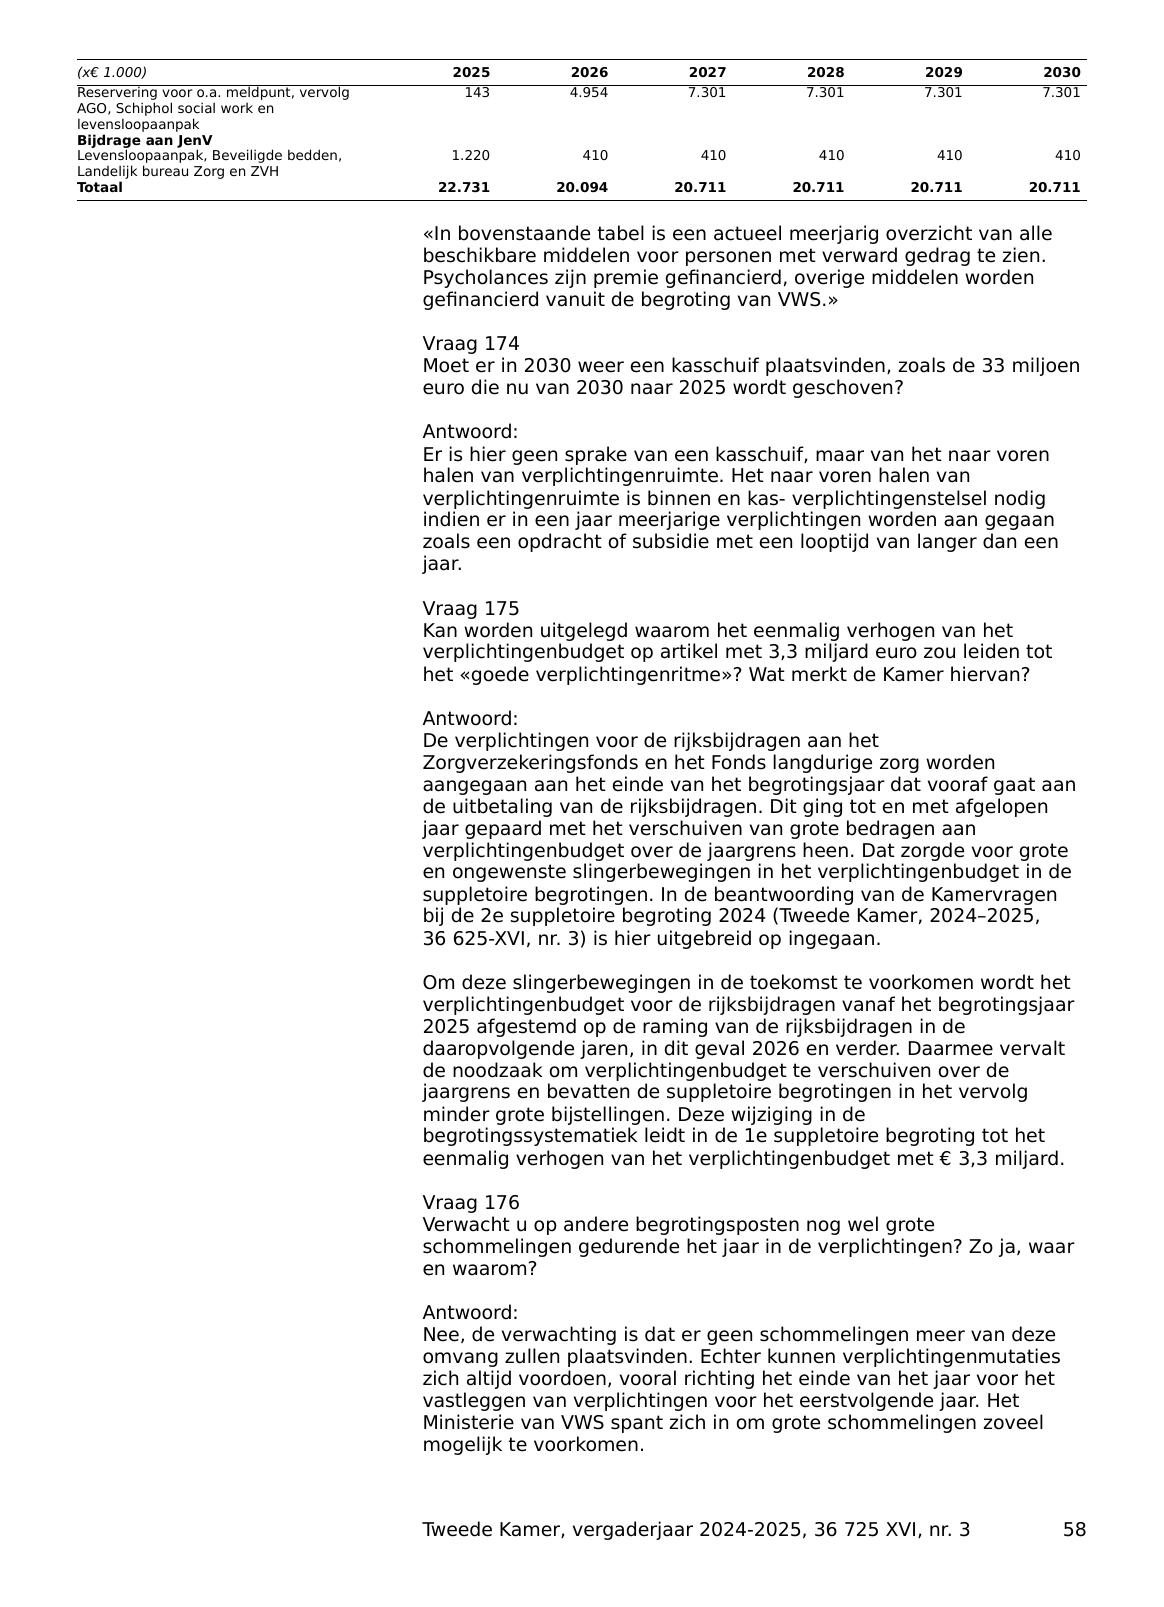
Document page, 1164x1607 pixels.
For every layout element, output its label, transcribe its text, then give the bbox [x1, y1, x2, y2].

table_cell 20.711 [850, 180, 968, 200]
text Vraag 174 [422, 333, 1087, 355]
table_cell 143 [378, 86, 496, 132]
table_header 2030 [969, 60, 1087, 85]
table_cell Levensloopaanpak, Beveiligde bedden, Landelijk bureau Zorg en ZVH [77, 148, 378, 179]
table_cell 410 [732, 148, 850, 179]
table_header 2028 [732, 60, 850, 85]
text Nee, de verwachting is dat er geen schommelingen meer van deze omvang zullen plaatsvinden. Echter kunnen verplichtingenmutaties zich altijd voordoen, vooral richting het einde van het jaar voor het vastleggen van verplichtingen voor het eerstvolgende jaar. Het Ministerie van VWS spant zich in om grote schommelingen zoveel mogelijk te voorkomen. [422, 1324, 1087, 1456]
table_header 2029 [850, 60, 968, 85]
text Verwacht u op andere begrotingsposten nog wel grote schommelingen gedurende het jaar in de verplichtingen? Zo ja, waar en waarom? [422, 1213, 1087, 1279]
text Antwoord: [422, 421, 1087, 443]
table_cell 7.301 [732, 86, 850, 132]
table_cell 20.094 [496, 180, 614, 200]
table_cell 410 [850, 148, 968, 179]
table_cell 1.220 [378, 148, 496, 179]
table_cell 20.711 [969, 180, 1087, 200]
text Vraag 175 [422, 597, 1087, 619]
table_cell 410 [969, 148, 1087, 179]
table_cell 20.711 [732, 180, 850, 200]
text Om deze slingerbewegingen in de toekomst te voorkomen wordt het verplichtingenbudget voor de rijksbijdragen vanaf het begrotingsjaar 2025 afgestemd op de raming van de rijksbijdragen in de daaropvolgende jaren, in dit geval 2026 en verder. Daarmee vervalt de noodzaak om verplichtingenbudget te verschuiven over de jaargrens en bevatten de suppletoire begrotingen in het vervolg minder grote bijstellingen. Deze wijziging in de begrotingssystematiek leidt in de 1e suppletoire begroting tot het eenmalig verhogen van het verplichtingenbudget met € 3,3 miljard. [422, 972, 1087, 1169]
table_cell Reservering voor o.a. meldpunt, vervolg AGO, Schiphol social work en levensloopaanpak [77, 86, 378, 132]
table_cell 410 [496, 148, 614, 179]
text Antwoord: [422, 1302, 1087, 1324]
table_cell 22.731 [378, 180, 496, 200]
text «In bovenstaande tabel is een actueel meerjarig overzicht van alle beschikbare middelen voor personen met verward gedrag te zien. Psycholances zijn premie gefinancierd, overige middelen worden gefinancierd vanuit de begroting van VWS.» [422, 223, 1087, 311]
table_cell 4.954 [496, 86, 614, 132]
text Moet er in 2030 weer een kasschuif plaatsvinden, zoals de 33 miljoen euro die nu van 2030 naar 2025 wordt geschoven? [422, 355, 1087, 399]
table_cell [614, 133, 732, 148]
table_header 2025 [378, 60, 496, 85]
table_cell [378, 133, 496, 148]
table_cell 7.301 [614, 86, 732, 132]
table_cell Bijdrage aan JenV [77, 133, 378, 148]
text Vraag 176 [422, 1192, 1087, 1213]
text Kan worden uitgelegd waarom het eenmalig verhogen van het verplichtingenbudget op artikel met 3,3 miljard euro zou leiden tot het «goede verplichtingenritme»? Wat merkt de Kamer hiervan? [422, 619, 1087, 685]
table_cell [732, 133, 850, 148]
text Antwoord: [422, 708, 1087, 729]
text Er is hier geen sprake van een kasschuif, maar van het naar voren halen van verplichtingenruimte. Het naar voren halen van verplichtingenruimte is binnen en kas- verplichtingenstelsel nodig indien er in een jaar meerjarige verplichtingen worden aan gegaan zoals een opdracht of subsidie met een looptijd van langer dan een jaar. [422, 443, 1087, 575]
table_header (x€ 1.000) [77, 60, 378, 85]
table_cell 20.711 [614, 180, 732, 200]
table_header 2026 [496, 60, 614, 85]
table_cell [496, 133, 614, 148]
table_cell 7.301 [850, 86, 968, 132]
table_cell [969, 133, 1087, 148]
table_header 2027 [614, 60, 732, 85]
text De verplichtingen voor de rijksbijdragen aan het Zorgverzekeringsfonds en het Fonds langdurige zorg worden aangegaan aan het einde van het begrotingsjaar dat vooraf gaat aan de uitbetaling van de rijksbijdragen. Dit ging tot en met afgelopen jaar gepaard met het verschuiven van grote bedragen aan verplichtingenbudget over de jaargrens heen. Dat zorgde voor grote en ongewenste slingerbewegingen in het verplichtingenbudget in de suppletoire begrotingen. In de beantwoording van de Kamervragen bij de 2e suppletoire begroting 2024 (Tweede Kamer, 2024–2025, 36 625-XVI, nr. 3) is hier uitgebreid op ingegaan. [422, 729, 1087, 949]
table_cell 410 [614, 148, 732, 179]
table_cell Totaal [77, 180, 378, 200]
table_cell [850, 133, 968, 148]
table_cell 7.301 [969, 86, 1087, 132]
